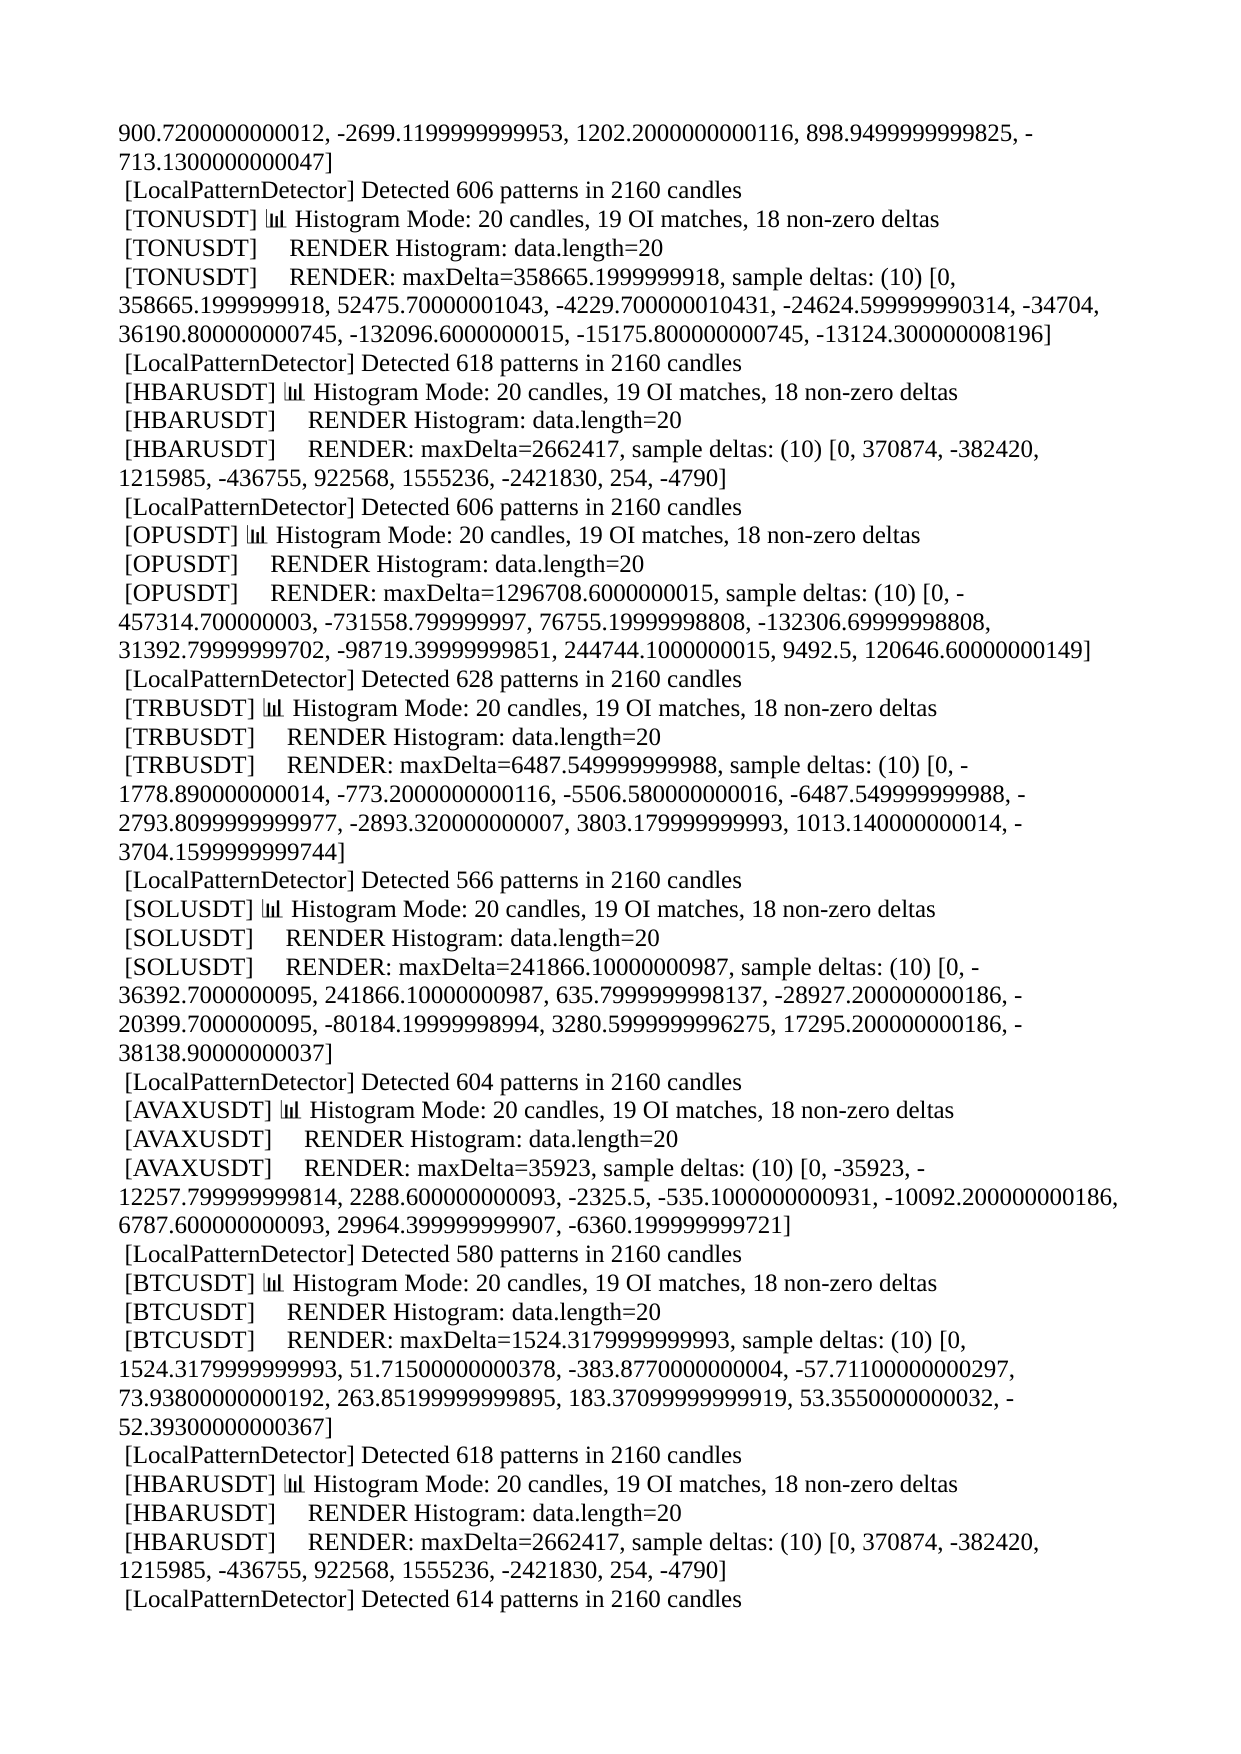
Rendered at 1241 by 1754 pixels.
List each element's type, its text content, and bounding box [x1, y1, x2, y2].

text [AVAXUSDT] 🎨 RENDER: maxDelta=35923, sample deltas: (10) [0, -35923, -12257.799999999814, 2288.600000000093, -2325.5, -535.1000000000931, -10092.200000000186, 6787.600000000093, 29964.399999999907, -6360.199999999721] [118, 1153, 1122, 1239]
text [LocalPatternDetector] Detected 580 patterns in 2160 candles [118, 1239, 1122, 1268]
text [TONUSDT] 🎨 RENDER: maxDelta=358665.1999999918, sample deltas: (10) [0, 358665.1999999918, 52475.70000001043, -4229.700000010431, -24624.599999990314, -34704, 36190.800000000745, -132096.6000000015, -15175.800000000745, -13124.300000008196] [118, 262, 1122, 348]
text [OPUSDT] 📊 Histogram Mode: 20 candles, 19 OI matches, 18 non-zero deltas [118, 521, 1122, 549]
text [LocalPatternDetector] Detected 618 patterns in 2160 candles [118, 1441, 1122, 1469]
text [LocalPatternDetector] Detected 604 patterns in 2160 candles [118, 1067, 1122, 1096]
text [SOLUSDT] 🎨 RENDER: maxDelta=241866.10000000987, sample deltas: (10) [0, -36392.7000000095, 241866.10000000987, 635.7999999998137, -28927.200000000186, -20399.7000000095, -80184.19999998994, 3280.5999999996275, 17295.200000000186, -38138.90000000037] [118, 952, 1122, 1067]
text [TONUSDT] 🎨 RENDER Histogram: data.length=20 [118, 233, 1122, 262]
text [BTCUSDT] 🎨 RENDER: maxDelta=1524.3179999999993, sample deltas: (10) [0, 1524.3179999999993, 51.71500000000378, -383.8770000000004, -57.71100000000297, 73.93800000000192, 263.85199999999895, 183.37099999999919, 53.3550000000032, -52.39300000000367] [118, 1326, 1122, 1441]
text [TRBUSDT] 📊 Histogram Mode: 20 candles, 19 OI matches, 18 non-zero deltas [118, 693, 1122, 722]
text -900.7200000000012, -2699.1199999999953, 1202.2000000000116, 898.9499999999825, -713.1300000000047] [118, 118, 1122, 176]
text [BTCUSDT] 🎨 RENDER Histogram: data.length=20 [118, 1297, 1122, 1326]
text [LocalPatternDetector] Detected 566 patterns in 2160 candles [118, 866, 1122, 894]
text [TRBUSDT] 🎨 RENDER: maxDelta=6487.549999999988, sample deltas: (10) [0, -1778.890000000014, -773.2000000000116, -5506.580000000016, -6487.549999999988, -2793.8099999999977, -2893.320000000007, 3803.179999999993, 1013.140000000014, -3704.1599999999744] [118, 751, 1122, 866]
text [TRBUSDT] 🎨 RENDER Histogram: data.length=20 [118, 722, 1122, 751]
text [LocalPatternDetector] Detected 614 patterns in 2160 candles [118, 1584, 1122, 1613]
text [LocalPatternDetector] Detected 606 patterns in 2160 candles [118, 176, 1122, 204]
text [AVAXUSDT] 🎨 RENDER Histogram: data.length=20 [118, 1124, 1122, 1153]
text [LocalPatternDetector] Detected 628 patterns in 2160 candles [118, 664, 1122, 693]
text [OPUSDT] 🎨 RENDER: maxDelta=1296708.6000000015, sample deltas: (10) [0, -457314.700000003, -731558.799999997, 76755.19999998808, -132306.69999998808, 31392.79999999702, -98719.39999999851, 244744.1000000015, 9492.5, 120646.60000000149] [118, 578, 1122, 664]
text [LocalPatternDetector] Detected 606 patterns in 2160 candles [118, 492, 1122, 521]
text [HBARUSDT] 📊 Histogram Mode: 20 candles, 19 OI matches, 18 non-zero deltas [118, 1469, 1122, 1498]
text [HBARUSDT] 🎨 RENDER: maxDelta=2662417, sample deltas: (10) [0, 370874, -382420, 1215985, -436755, 922568, 1555236, -2421830, 254, -4790] [118, 1527, 1122, 1584]
text [LocalPatternDetector] Detected 618 patterns in 2160 candles [118, 348, 1122, 377]
text [HBARUSDT] 📊 Histogram Mode: 20 candles, 19 OI matches, 18 non-zero deltas [118, 377, 1122, 406]
text [HBARUSDT] 🎨 RENDER: maxDelta=2662417, sample deltas: (10) [0, 370874, -382420, 1215985, -436755, 922568, 1555236, -2421830, 254, -4790] [118, 434, 1122, 492]
text [SOLUSDT] 📊 Histogram Mode: 20 candles, 19 OI matches, 18 non-zero deltas [118, 894, 1122, 923]
text [SOLUSDT] 🎨 RENDER Histogram: data.length=20 [118, 923, 1122, 952]
text [AVAXUSDT] 📊 Histogram Mode: 20 candles, 19 OI matches, 18 non-zero deltas [118, 1096, 1122, 1124]
text [OPUSDT] 🎨 RENDER Histogram: data.length=20 [118, 549, 1122, 578]
text [HBARUSDT] 🎨 RENDER Histogram: data.length=20 [118, 406, 1122, 434]
text [BTCUSDT] 📊 Histogram Mode: 20 candles, 19 OI matches, 18 non-zero deltas [118, 1268, 1122, 1297]
text [TONUSDT] 📊 Histogram Mode: 20 candles, 19 OI matches, 18 non-zero deltas [118, 204, 1122, 233]
text [HBARUSDT] 🎨 RENDER Histogram: data.length=20 [118, 1498, 1122, 1527]
